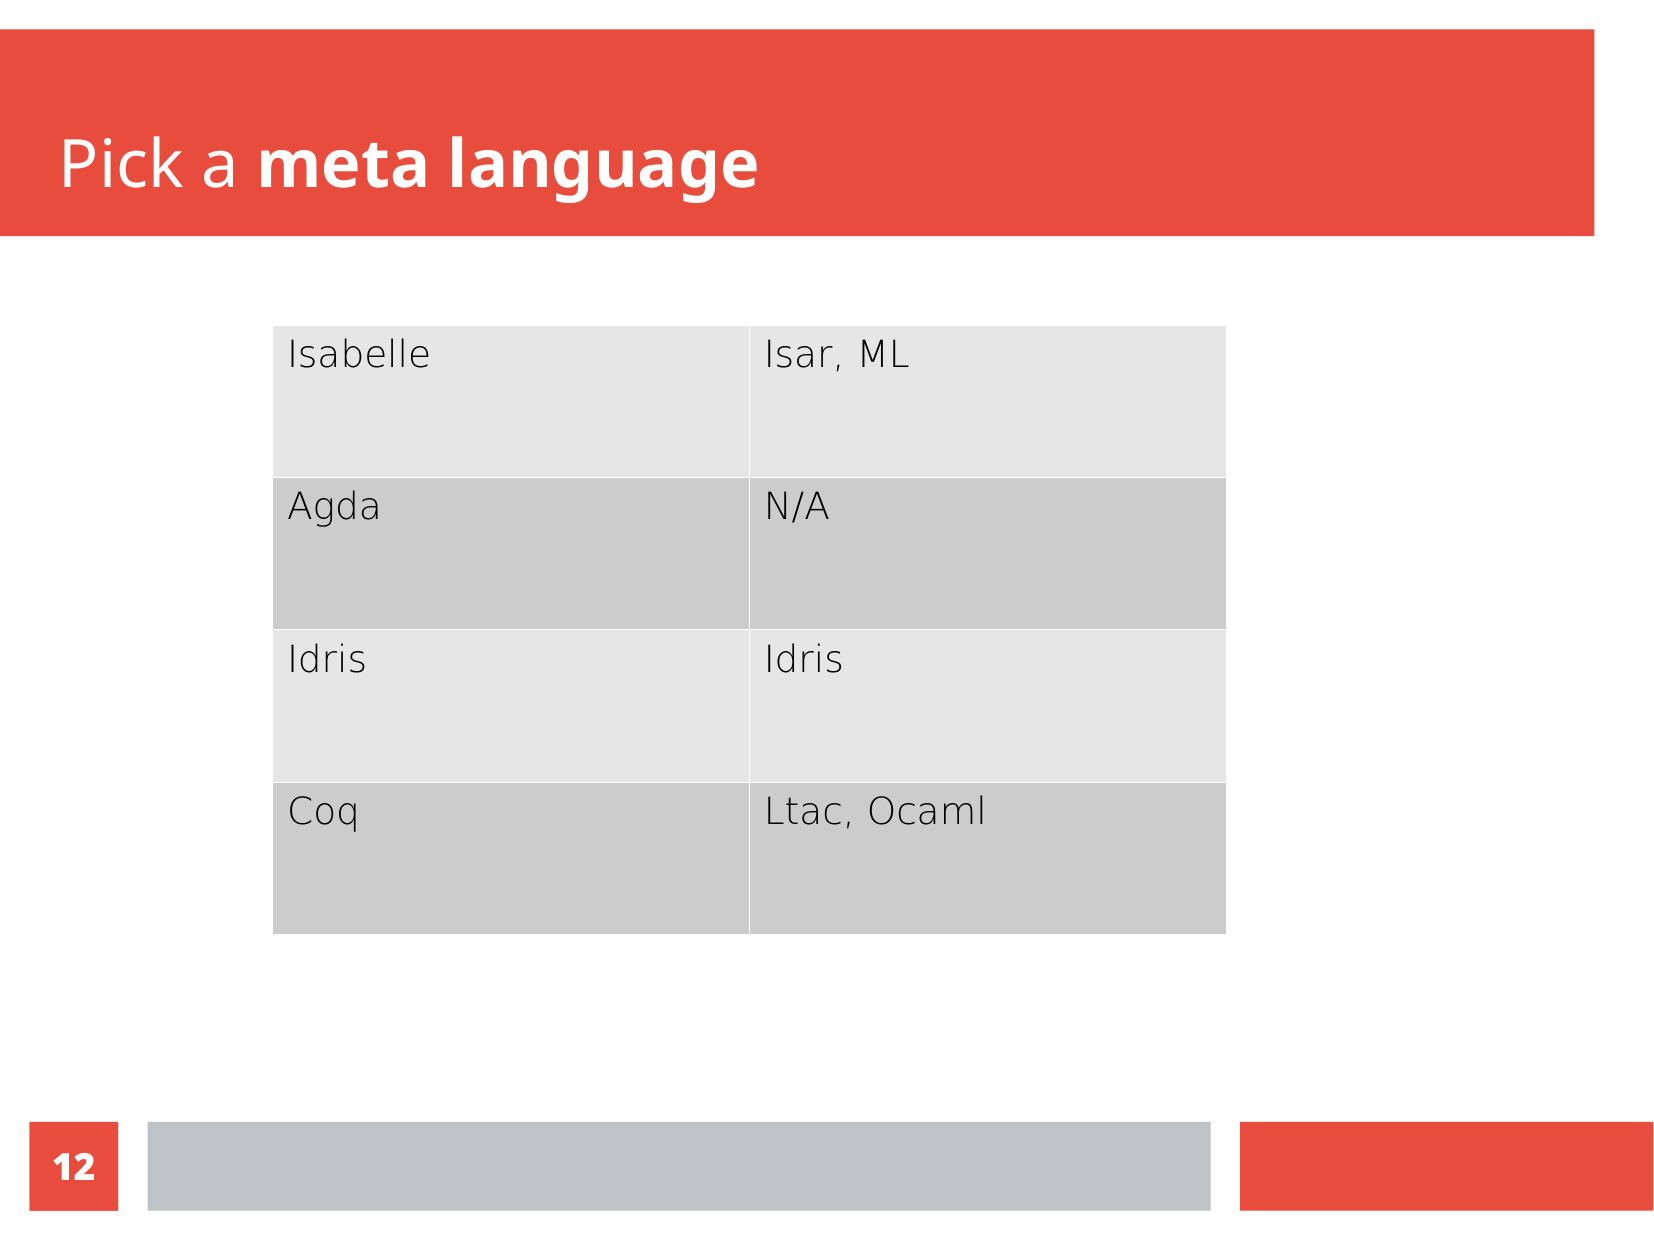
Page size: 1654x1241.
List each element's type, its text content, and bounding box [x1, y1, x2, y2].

title Pick a meta language [59, 59, 1595, 207]
table_header Isabelle [273, 326, 749, 477]
table_cell Idris [273, 630, 749, 782]
table_cell Ltac, Ocaml [750, 783, 1226, 934]
table_cell Coq [273, 783, 749, 934]
table_cell Agda [273, 478, 749, 629]
table_cell Idris [750, 630, 1226, 782]
table_header Isar, ML [750, 326, 1226, 477]
table_cell N/A [750, 478, 1226, 629]
